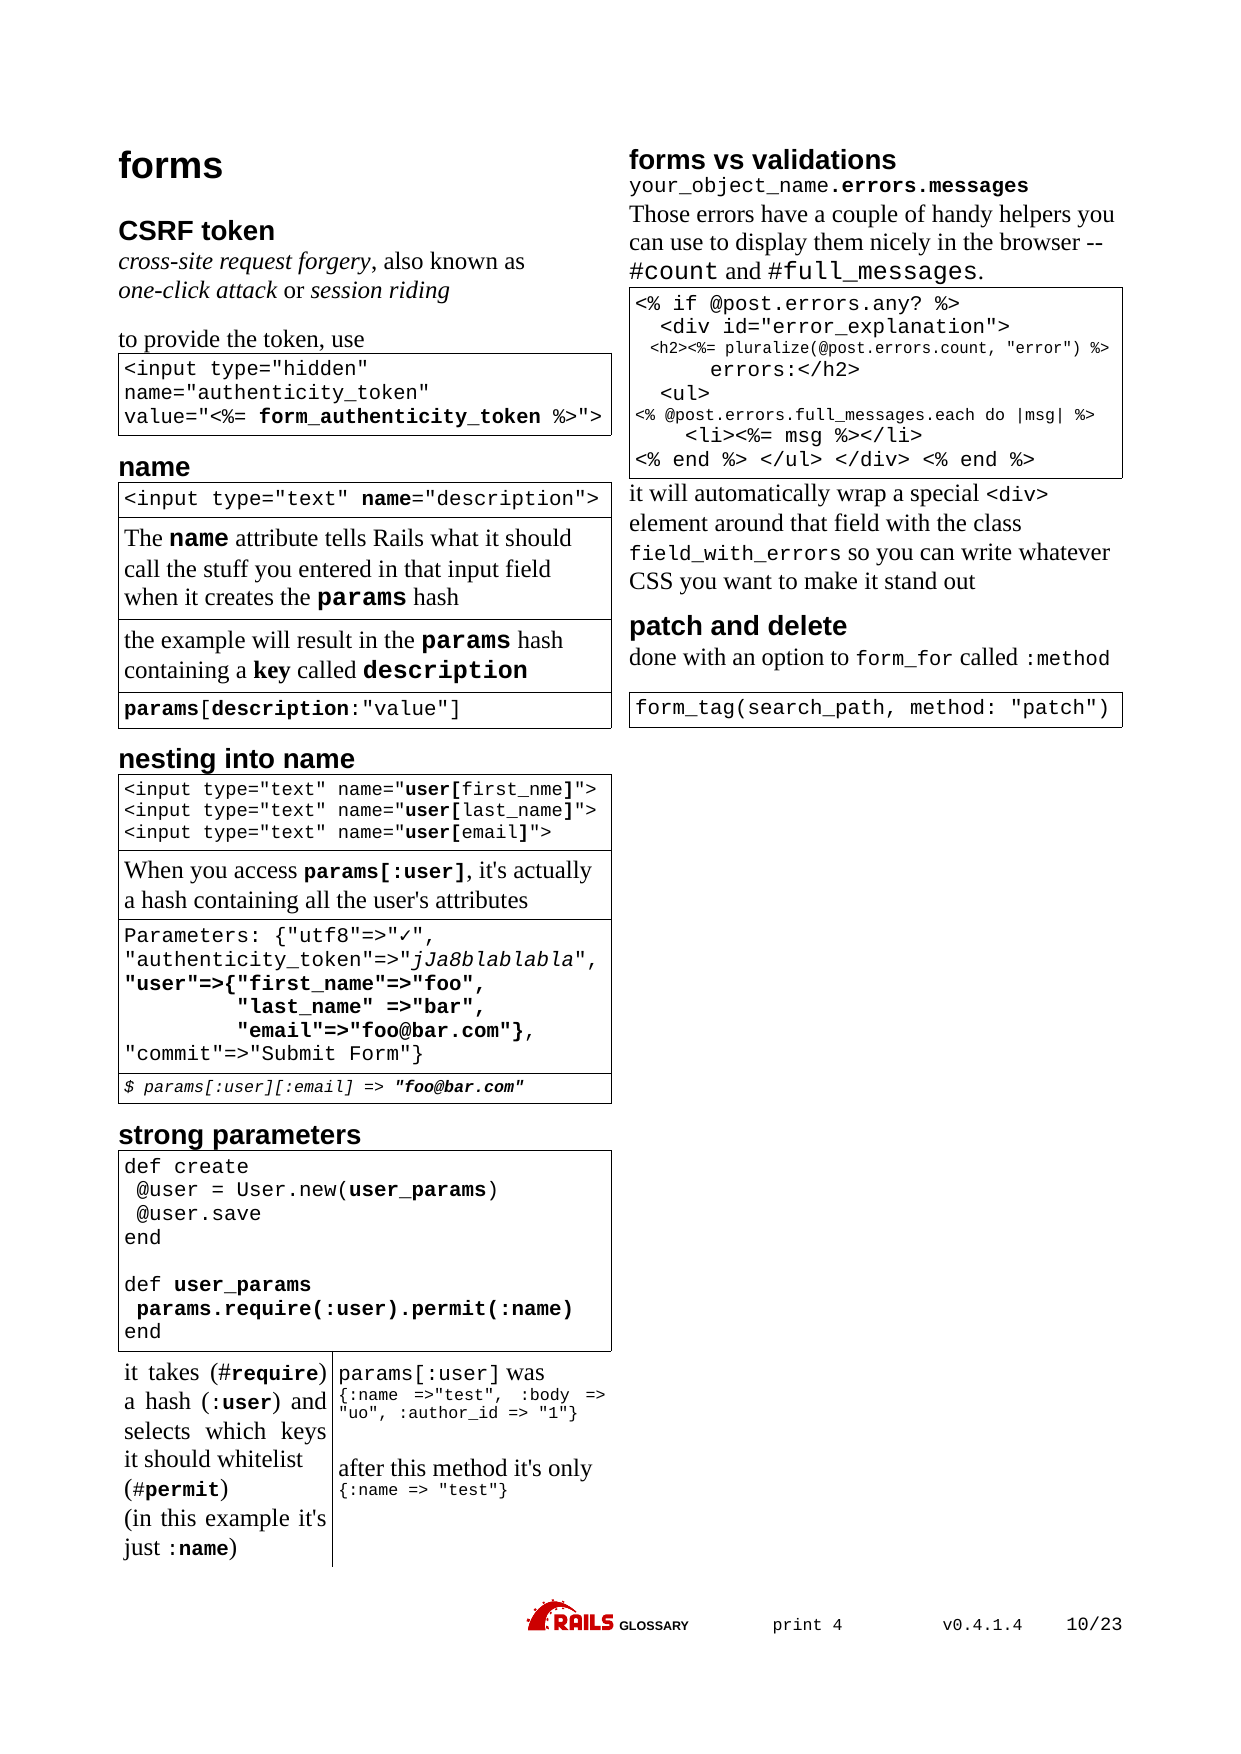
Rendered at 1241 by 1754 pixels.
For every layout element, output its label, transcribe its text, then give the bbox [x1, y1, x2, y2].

subtitle forms [118, 143, 611, 187]
text your_object_name.errors.messages [629, 175, 1122, 199]
table_header <% if @post.errors.any? %> <div id="error_explanation"> <h2><%= pluralize(@post.errors.count, "error") %> errors:</h2> <ul> <% @post.errors.full_messages.each do |msg| %> <li><%= msg %></li> <% end %> </ul> </div> <% end %> [630, 288, 1122, 478]
table_cell When you access params[:user], it's actually a hash containing all the user's attributes [119, 851, 611, 919]
table_header <input type="text" name="description"> [119, 483, 611, 517]
subtitle nesting into name [118, 742, 611, 774]
text Those errors have a couple of handy helpers you can use to display them nicely in the browser -- #count and #full_messages. [629, 199, 1122, 287]
table_header def create @user = User.new(user_params) @user.save end def user_params params.require(:user).permit(:name) end [119, 1151, 611, 1351]
subtitle patch and delete [629, 610, 1122, 642]
subtitle CSRF token [118, 214, 611, 246]
table_cell the example will result in the params hash containing a key called description [119, 620, 611, 692]
text done with an option to form_for called :method [629, 642, 1122, 671]
table_cell params[description:"value"] [119, 693, 611, 727]
table_header <input type="hidden" name="authenticity_token" value="<%= form_authenticity_token %>"> [119, 354, 611, 435]
table_header form_tag(search_path, method: "patch") [630, 693, 1122, 727]
subtitle strong parameters [118, 1118, 611, 1150]
table_header it takes (#require) a hash (:user) and selects which keys it should whitelist (#permit) (in this example it's just :name) [118, 1352, 332, 1567]
table_cell $ params[:user][:email] => "foo@bar.com" [119, 1074, 611, 1103]
table_header <input type="text" name="user[first_nme]"> <input type="text" name="user[last_name]"> <input type="text" name="user[email]"> [119, 775, 611, 849]
subtitle name [118, 450, 611, 482]
table_cell The name attribute tells Rails what it should call the stuff you entered in that input field when it creates the params hash [119, 518, 611, 619]
text it will automatically wrap a special <div> element around that field with the class field_with_errors so you can write whatever CSS you want to make it stand out [629, 479, 1122, 595]
table_header params[:user] was {:name =>"test", :body => "uo", :author_id => "1"} after this method it's only {:name => "test"} [333, 1352, 611, 1567]
text to provide the token, use [118, 324, 611, 352]
subtitle forms vs validations [629, 143, 1122, 175]
text cross-site request forgery, also known as [118, 246, 611, 275]
table_cell Parameters: {"utf8"=>"✓", "authenticity_token"=>"jJa8blablabla", "user"=>{"first_name"=>"foo", "last_name" =>"bar", "email"=>"foo@bar.com"}, "commit"=>"Submit Form"} [119, 920, 611, 1073]
text one-click attack or session riding [118, 275, 611, 303]
